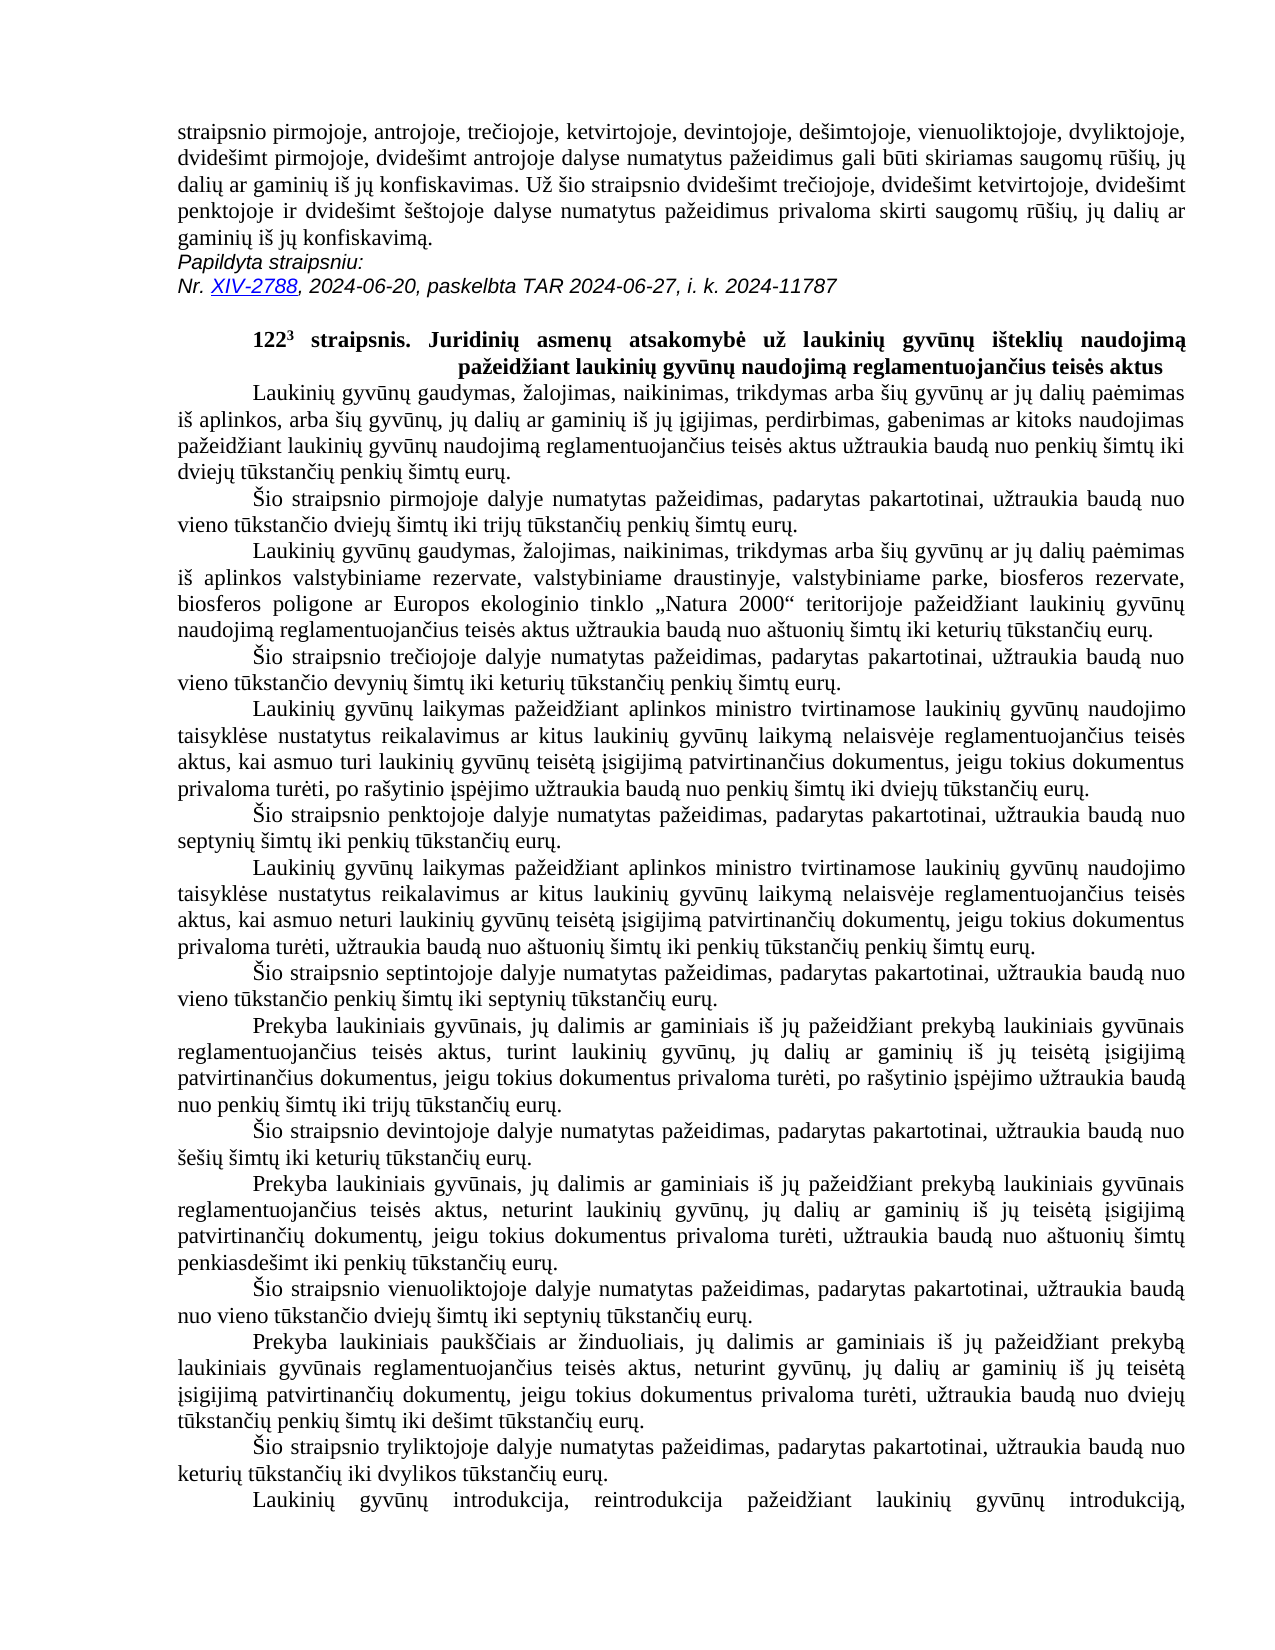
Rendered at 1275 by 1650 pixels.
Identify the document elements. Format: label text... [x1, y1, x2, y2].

text Laukinių gyvūnų introdukcija, reintrodukcija pažeidžiant laukinių gyvūnų introdukciją, [177, 1486, 1186, 1512]
text 1223 straipsnis. Juridinių asmenų atsakomybė už laukinių gyvūnų išteklių naudojimą pažeidžiant laukinių gyvūnų naudojimą reglamentuojančius teisės aktus [252, 327, 1186, 379]
text Šio straipsnio devintojoje dalyje numatytas pažeidimas, padarytas pakartotinai, užtraukia baudą nuo šešių šimtų iki keturių tūkstančių eurų. [177, 1117, 1186, 1170]
text Šio straipsnio trečiojoje dalyje numatytas pažeidimas, padarytas pakartotinai, užtraukia baudą nuo vieno tūkstančio devynių šimtų iki keturių tūkstančių penkių šimtų eurų. [177, 643, 1186, 696]
text Šio straipsnio tryliktojoje dalyje numatytas pažeidimas, padarytas pakartotinai, užtraukia baudą nuo keturių tūkstančių iki dvylikos tūkstančių eurų. [177, 1433, 1186, 1486]
text Šio straipsnio septintojoje dalyje numatytas pažeidimas, padarytas pakartotinai, užtraukia baudą nuo vieno tūkstančio penkių šimtų iki septynių tūkstančių eurų. [177, 959, 1186, 1012]
text Prekyba laukiniais gyvūnais, jų dalimis ar gaminiais iš jų pažeidžiant prekybą laukiniais gyvūnais reglamentuojančius teisės aktus, neturint laukinių gyvūnų, jų dalių ar gaminių iš jų teisėtą įsigijimą patvirtinančių dokumentų, jeigu tokius dokumentus privaloma turėti, užtraukia baudą nuo aštuonių šimtų penkiasdešimt iki penkių tūkstančių eurų. [177, 1170, 1186, 1275]
text Nr. XIV-2788, 2024-06-20, paskelbta TAR 2024-06-27, i. k. 2024-11787 [177, 274, 1186, 298]
text Laukinių gyvūnų gaudymas, žalojimas, naikinimas, trikdymas arba šių gyvūnų ar jų dalių paėmimas iš aplinkos, arba šių gyvūnų, jų dalių ar gaminių iš jų įgijimas, perdirbimas, gabenimas ar kitoks naudojimas pažeidžiant laukinių gyvūnų naudojimą reglamentuojančius teisės aktus užtraukia baudą nuo penkių šimtų iki dviejų tūkstančių penkių šimtų eurų. [177, 379, 1186, 485]
text Laukinių gyvūnų laikymas pažeidžiant aplinkos ministro tvirtinamose laukinių gyvūnų naudojimo taisyklėse nustatytus reikalavimus ar kitus laukinių gyvūnų laikymą nelaisvėje reglamentuojančius teisės aktus, kai asmuo neturi laukinių gyvūnų teisėtą įsigijimą patvirtinančių dokumentų, jeigu tokius dokumentus privaloma turėti, užtraukia baudą nuo aštuonių šimtų iki penkių tūkstančių penkių šimtų eurų. [177, 854, 1186, 959]
text Papildyta straipsniu: [177, 250, 1186, 274]
text Prekyba laukiniais paukščiais ar žinduoliais, jų dalimis ar gaminiais iš jų pažeidžiant prekybą laukiniais gyvūnais reglamentuojančius teisės aktus, neturint gyvūnų, jų dalių ar gaminių iš jų teisėtą įsigijimą patvirtinančių dokumentų, jeigu tokius dokumentus privaloma turėti, užtraukia baudą nuo dviejų tūkstančių penkių šimtų iki dešimt tūkstančių eurų. [177, 1328, 1186, 1433]
text straipsnio pirmojoje, antrojoje, trečiojoje, ketvirtojoje, devintojoje, dešimtojoje, vienuoliktojoje, dvyliktojoje, dvidešimt pirmojoje, dvidešimt antrojoje dalyse numatytus pažeidimus gali būti skiriamas saugomų rūšių, jų dalių ar gaminių iš jų konfiskavimas. Už šio straipsnio dvidešimt trečiojoje, dvidešimt ketvirtojoje, dvidešimt penktojoje ir dvidešimt šeštojoje dalyse numatytus pažeidimus privaloma skirti saugomų rūšių, jų dalių ar gaminių iš jų konfiskavimą. [177, 118, 1186, 250]
text Laukinių gyvūnų laikymas pažeidžiant aplinkos ministro tvirtinamose laukinių gyvūnų naudojimo taisyklėse nustatytus reikalavimus ar kitus laukinių gyvūnų laikymą nelaisvėje reglamentuojančius teisės aktus, kai asmuo turi laukinių gyvūnų teisėtą įsigijimą patvirtinančius dokumentus, jeigu tokius dokumentus privaloma turėti, po rašytinio įspėjimo užtraukia baudą nuo penkių šimtų iki dviejų tūkstančių eurų. [177, 696, 1186, 801]
text Šio straipsnio pirmojoje dalyje numatytas pažeidimas, padarytas pakartotinai, užtraukia baudą nuo vieno tūkstančio dviejų šimtų iki trijų tūkstančių penkių šimtų eurų. [177, 485, 1186, 537]
text Prekyba laukiniais gyvūnais, jų dalimis ar gaminiais iš jų pažeidžiant prekybą laukiniais gyvūnais reglamentuojančius teisės aktus, turint laukinių gyvūnų, jų dalių ar gaminių iš jų teisėtą įsigijimą patvirtinančius dokumentus, jeigu tokius dokumentus privaloma turėti, po rašytinio įspėjimo užtraukia baudą nuo penkių šimtų iki trijų tūkstančių eurų. [177, 1012, 1186, 1117]
text Šio straipsnio penktojoje dalyje numatytas pažeidimas, padarytas pakartotinai, užtraukia baudą nuo septynių šimtų iki penkių tūkstančių eurų. [177, 801, 1186, 854]
text Laukinių gyvūnų gaudymas, žalojimas, naikinimas, trikdymas arba šių gyvūnų ar jų dalių paėmimas iš aplinkos valstybiniame rezervate, valstybiniame draustinyje, valstybiniame parke, biosferos rezervate, biosferos poligone ar Europos ekologinio tinklo „Natura 2000“ teritorijoje pažeidžiant laukinių gyvūnų naudojimą reglamentuojančius teisės aktus užtraukia baudą nuo aštuonių šimtų iki keturių tūkstančių eurų. [177, 537, 1186, 643]
text Šio straipsnio vienuoliktojoje dalyje numatytas pažeidimas, padarytas pakartotinai, užtraukia baudą nuo vieno tūkstančio dviejų šimtų iki septynių tūkstančių eurų. [177, 1275, 1186, 1328]
